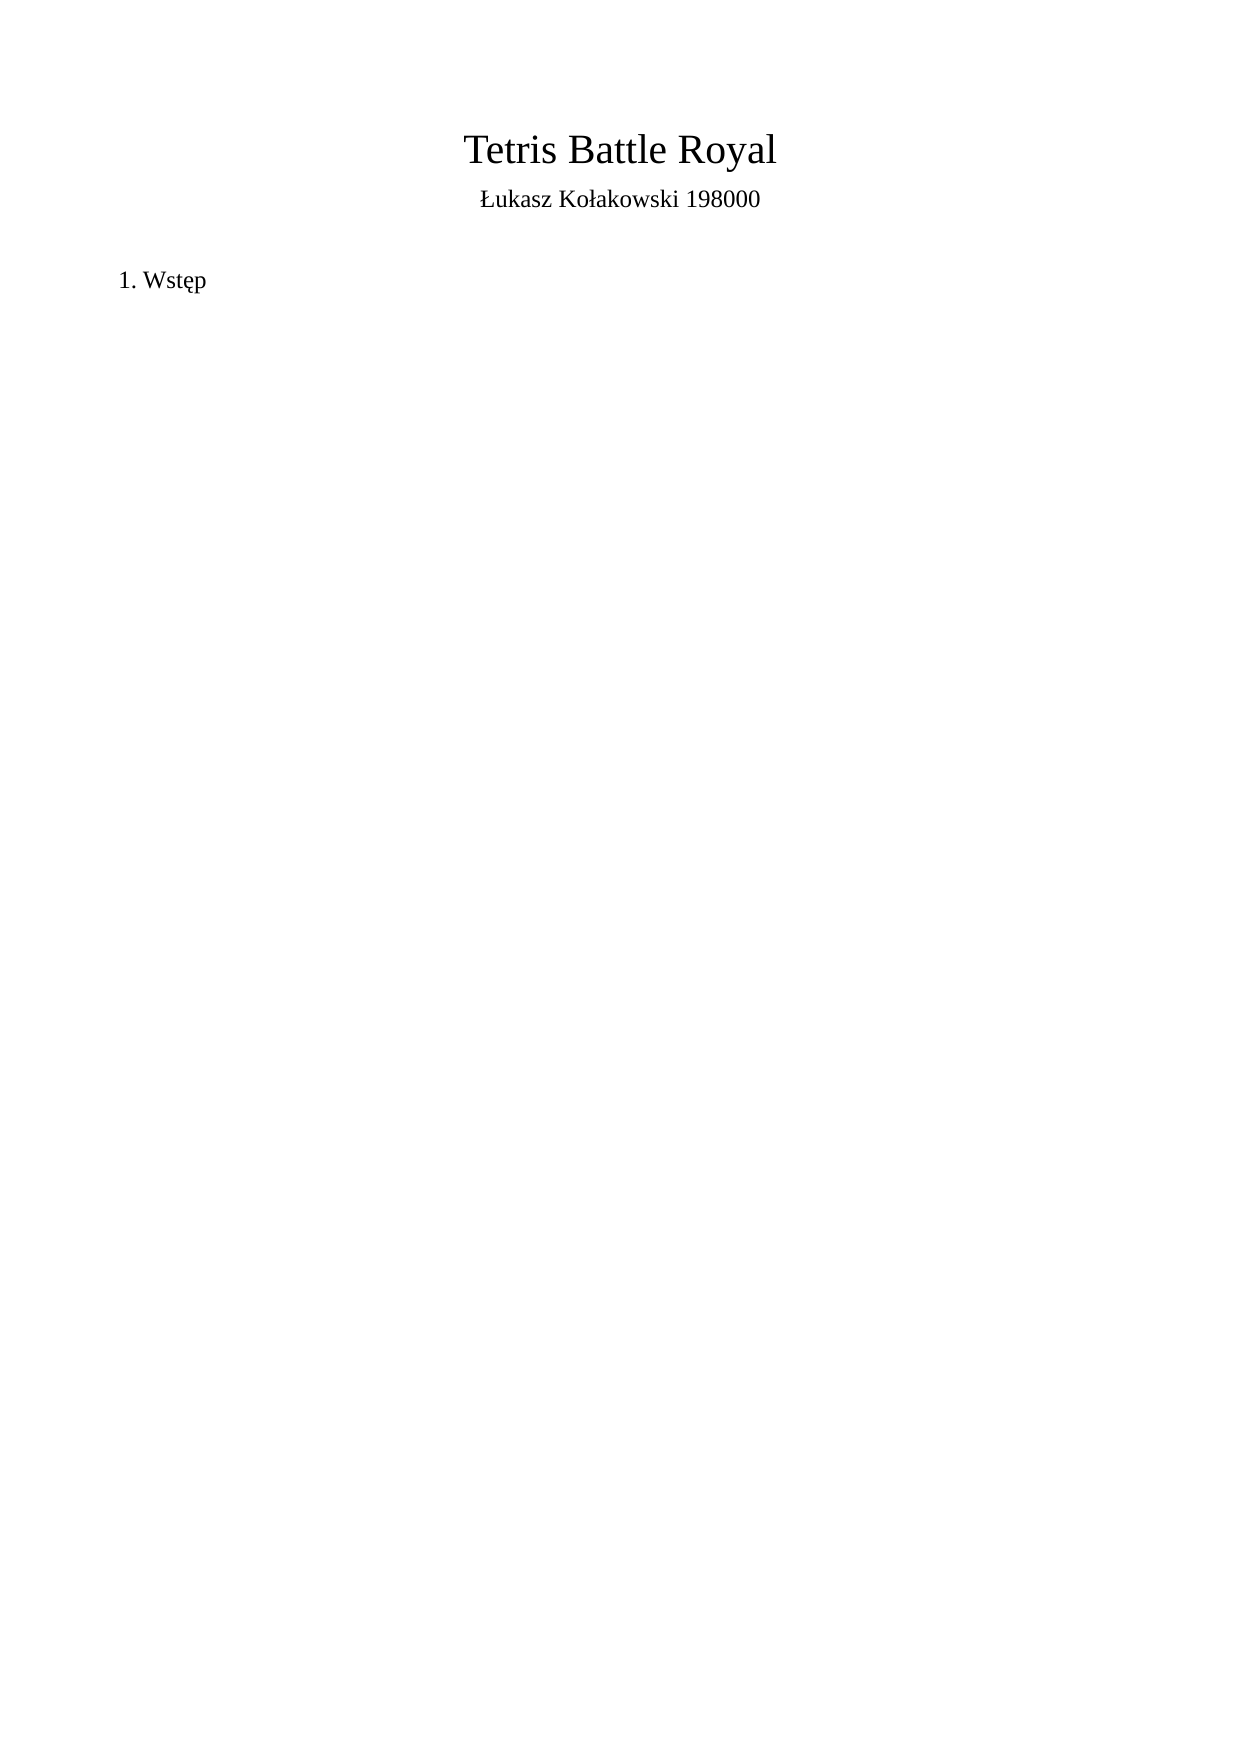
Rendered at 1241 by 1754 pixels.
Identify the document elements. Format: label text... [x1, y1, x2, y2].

text 1. Wstęp [118, 265, 1122, 294]
text Tetris Battle Royal [118, 124, 1122, 172]
text Łukasz Kołakowski 198000 [118, 184, 1122, 213]
